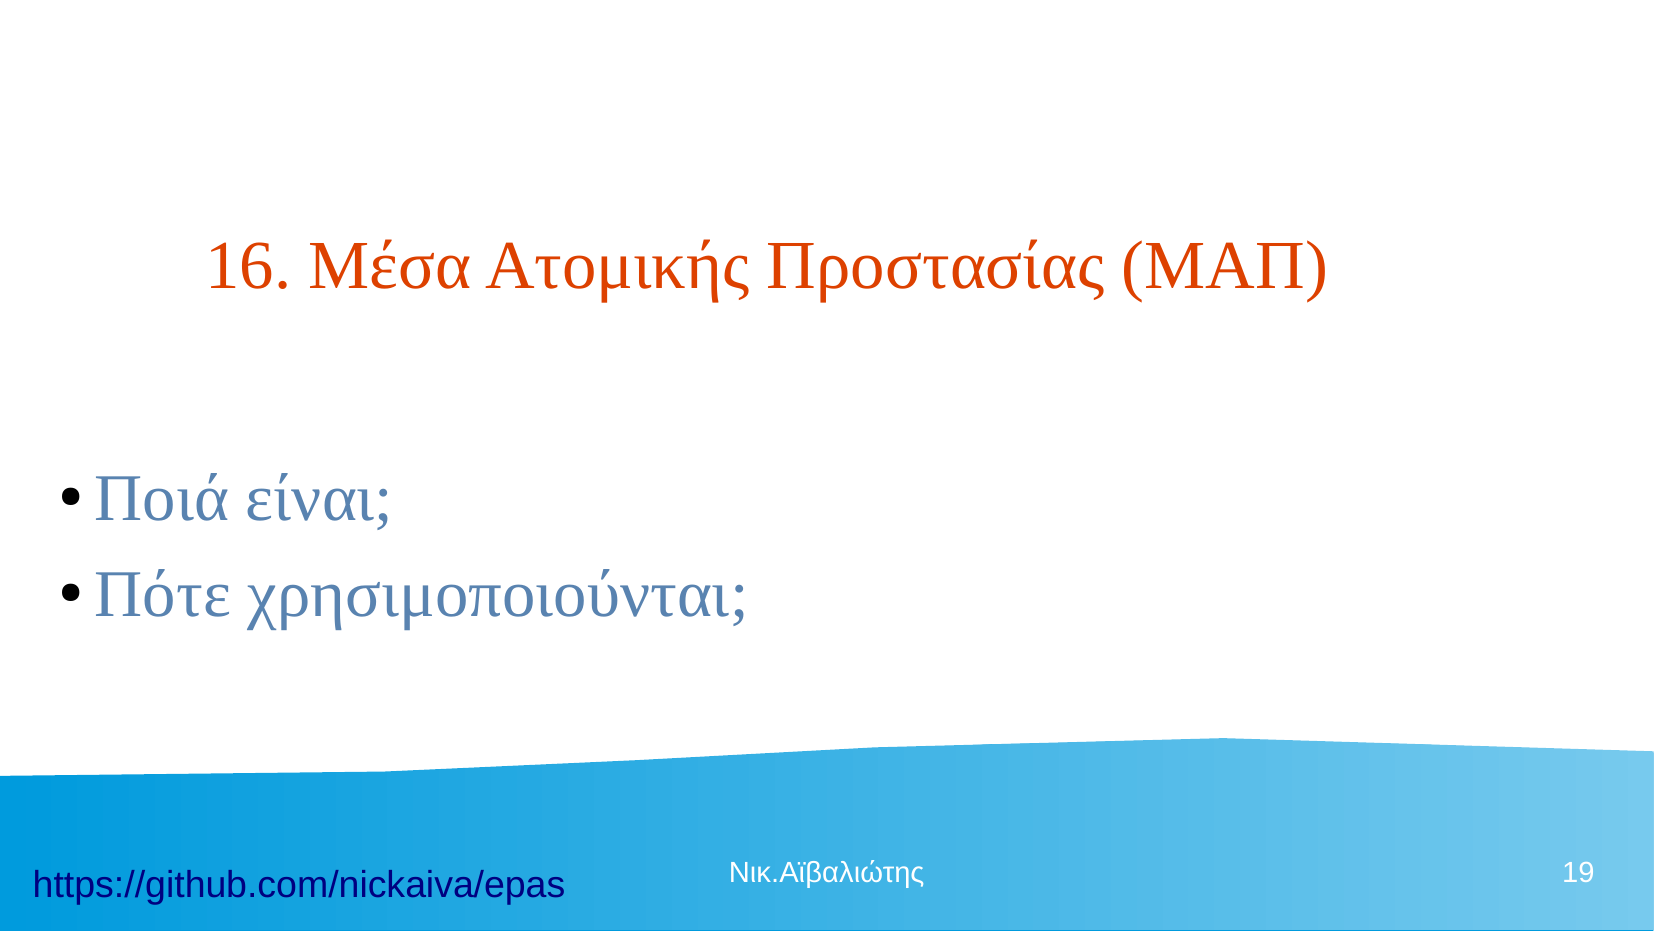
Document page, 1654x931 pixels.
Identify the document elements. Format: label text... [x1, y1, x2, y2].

list Ποιά είναι; Πότε χρησιμοποιούνται; [59, 383, 1595, 739]
title 16. Μέσα Ατομικής Προστασίας (ΜΑΠ) [29, 177, 1506, 355]
